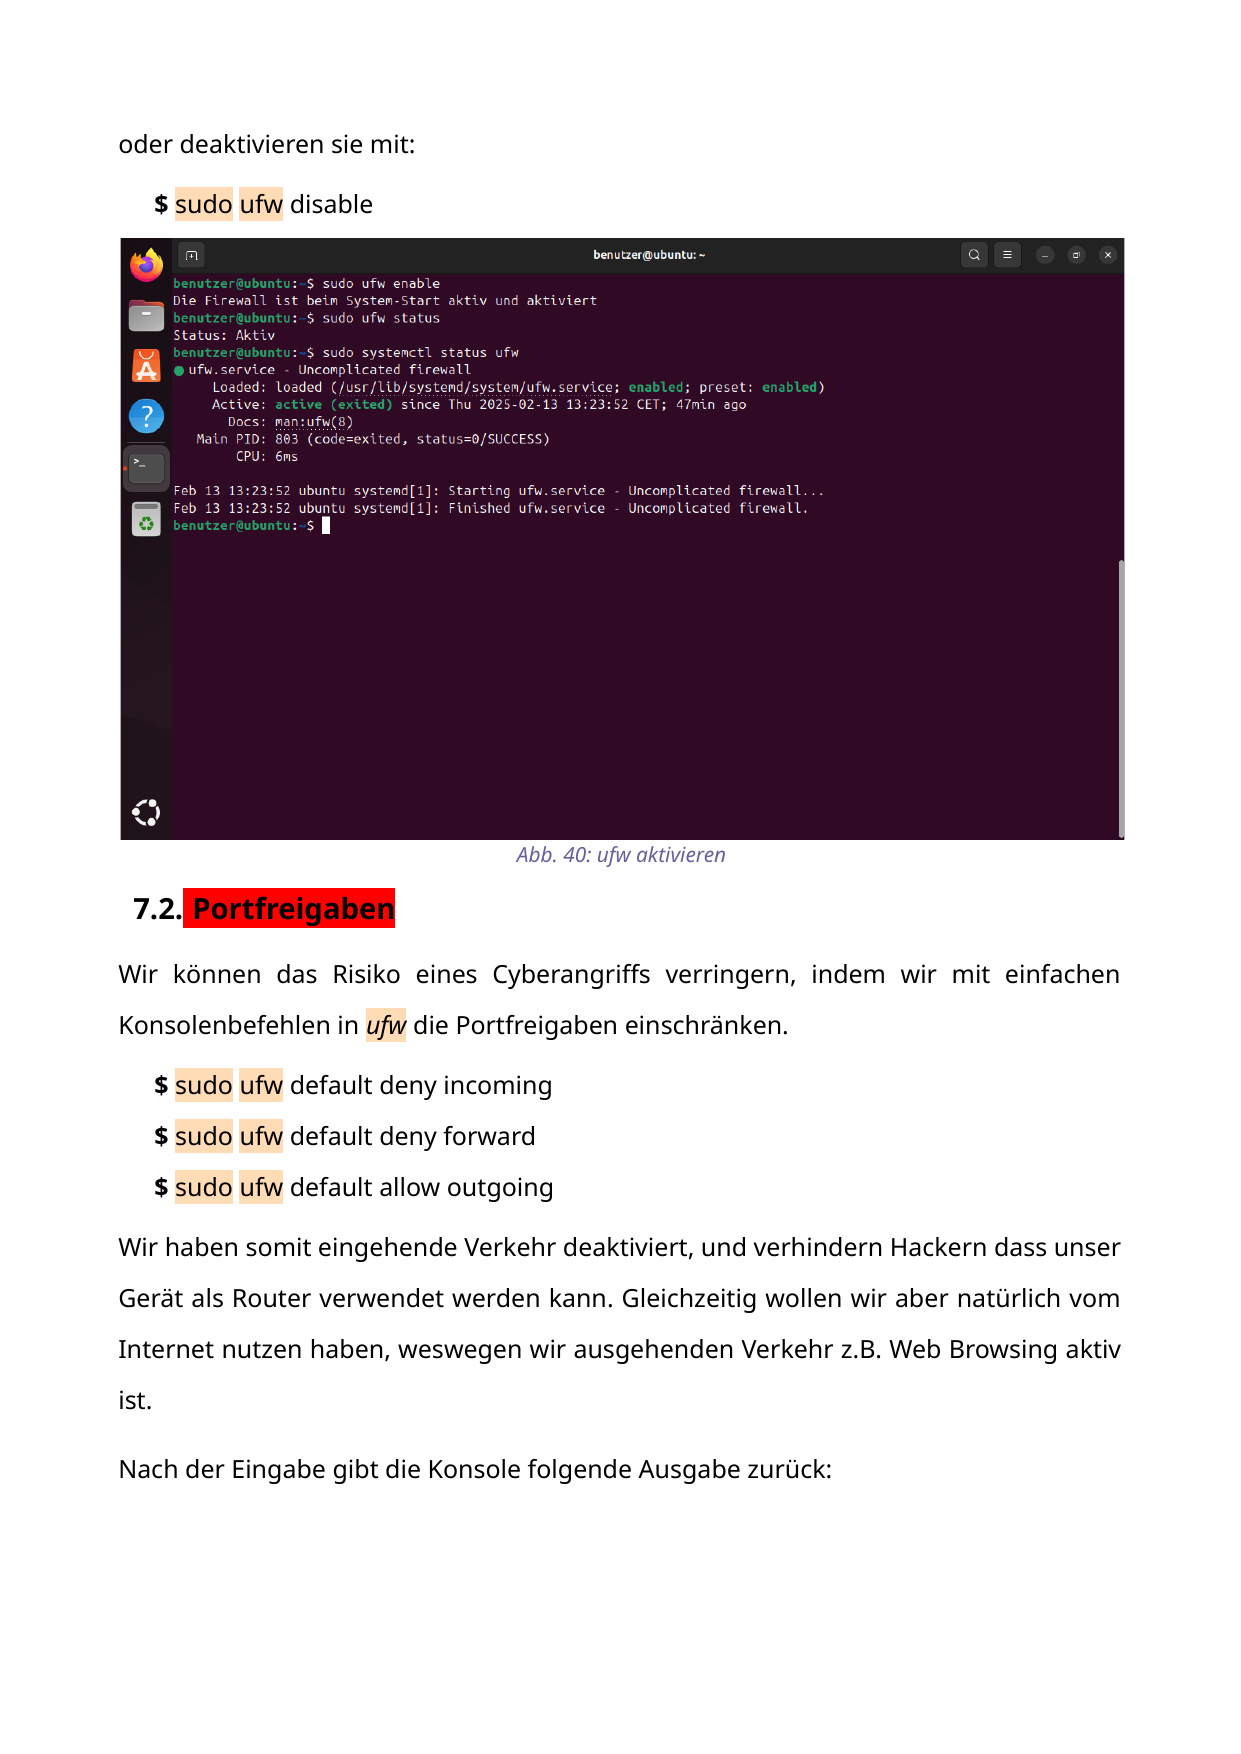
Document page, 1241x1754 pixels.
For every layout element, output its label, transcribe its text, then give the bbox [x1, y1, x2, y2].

text $ sudo ufw disable [154, 187, 1122, 221]
text Abb. 40: ufw aktivieren [121, 840, 1124, 868]
text Wir können das Risiko eines Cyberangriffs verringern, indem wir mit einfachen Konsolenbefehlen in ufw die Portfreigaben einschränken. [118, 957, 1122, 1042]
text Wir haben somit eingehende Verkehr deaktiviert, und verhindern Hackern dass unser Gerät als Router verwendet werden kann. Gleichzeitig wollen wir aber natürlich vom Internet nutzen haben, weswegen wir ausgehenden Verkehr z.B. Web Browsing aktiv ist. [118, 1230, 1122, 1417]
subtitle [121, 226, 1124, 238]
text oder deaktivieren sie mit: [118, 127, 1122, 161]
text $ sudo ufw default allow outgoing [154, 1170, 1122, 1204]
text Nach der Eingabe gibt die Konsole folgende Ausgabe zurück: [118, 1452, 1122, 1486]
picture [120, 238, 1125, 840]
text $ sudo ufw default deny forward [154, 1119, 1122, 1153]
subtitle Portfreigaben [118, 840, 1122, 928]
text $ sudo ufw default deny incoming [154, 1068, 1122, 1102]
